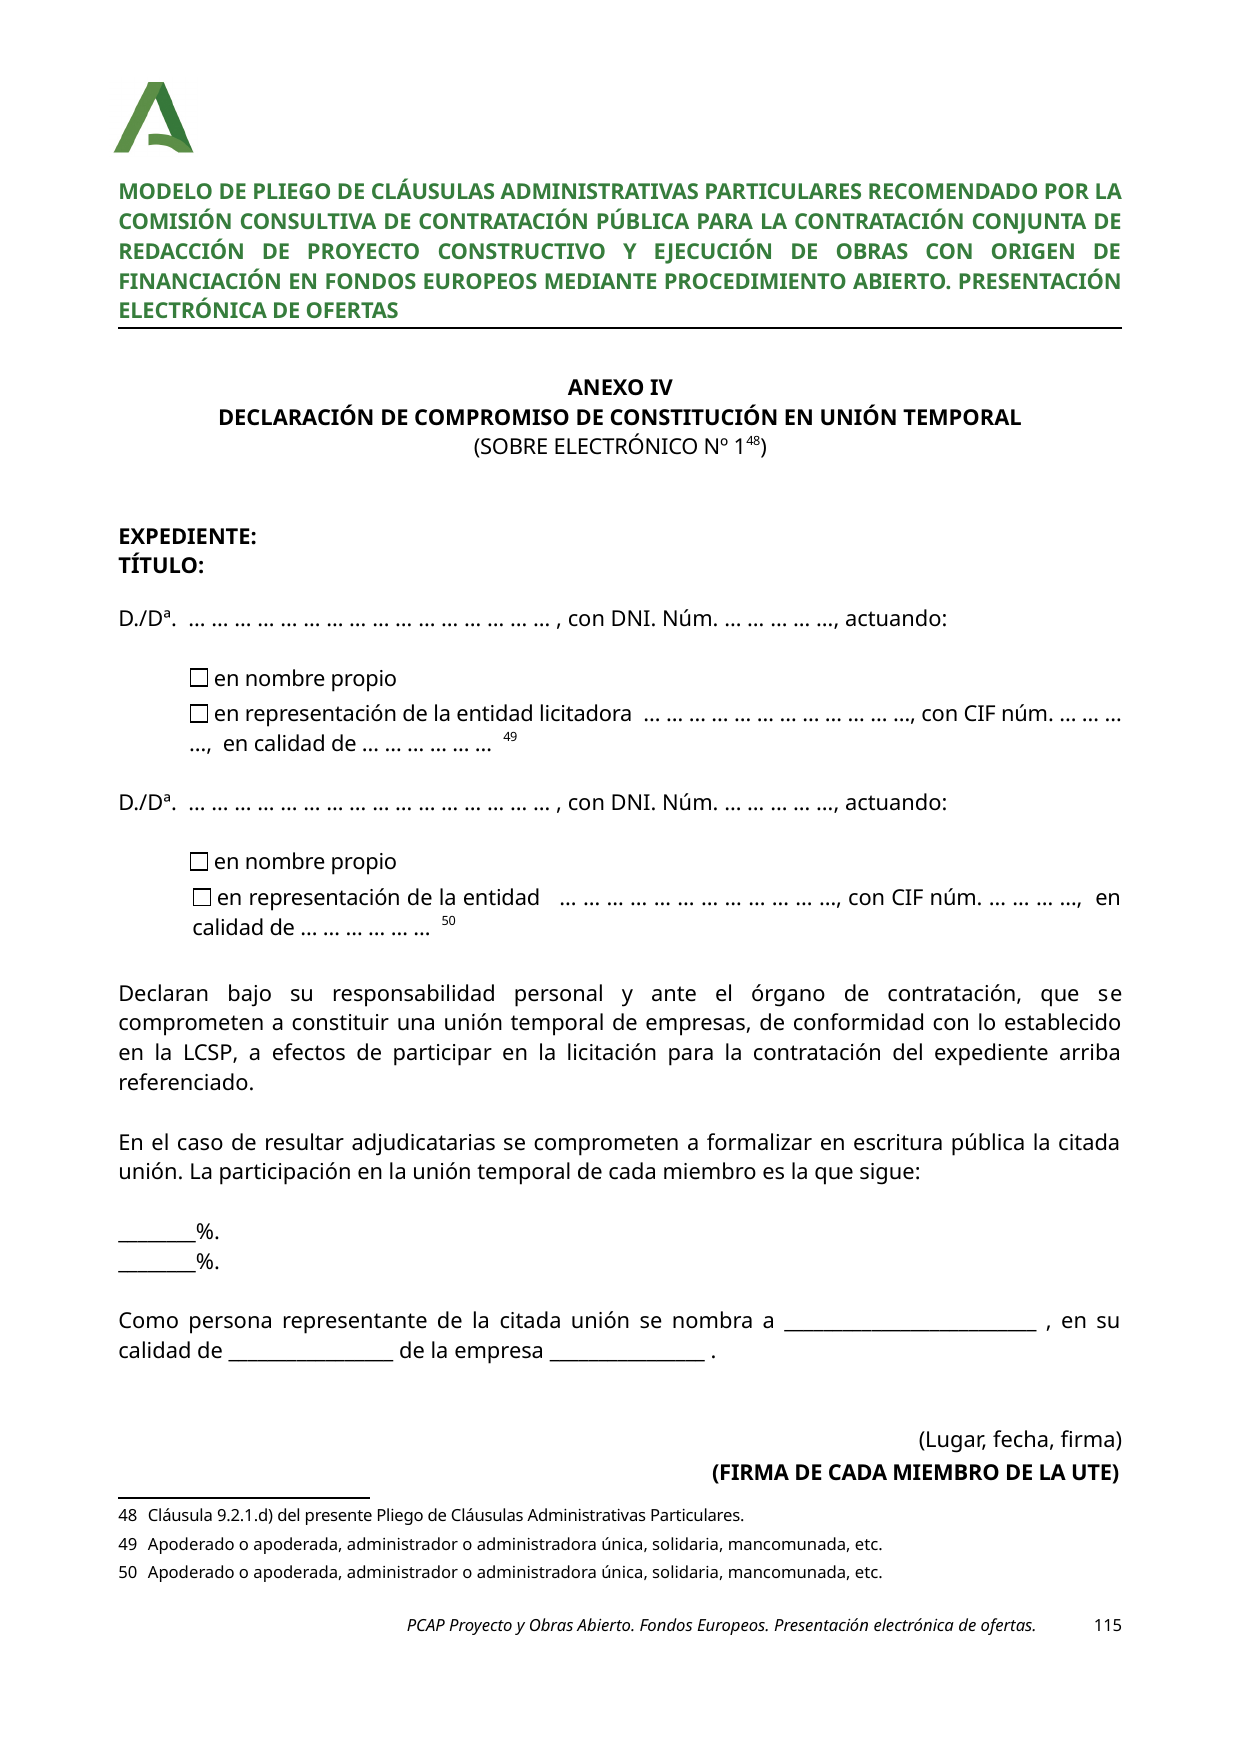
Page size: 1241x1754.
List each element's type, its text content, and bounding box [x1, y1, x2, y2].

text MODELO DE PLIEGO DE CLÁUSULAS ADMINISTRATIVAS PARTICULARES RECOMENDADO POR LA COMISIÓN CONSULTIVA DE CONTRATACIÓN PÚBLICA PARA LA CONTRATACIÓN CONJUNTA DE REDACCIÓN DE PROYECTO CONSTRUCTIVO Y EJECUCIÓN DE OBRAS CON ORIGEN DE FINANCIACIÓN EN FONDOS EUROPEOS MEDIANTE PROCEDIMIENTO ABIERTO. PRESENTACIÓN ELECTRÓNICA DE OFERTAS [118, 176, 1122, 327]
text Apoderado o apoderada, administrador o administradora única, solidaria, mancomunada, etc. [118, 1532, 1122, 1555]
text En el caso de resultar adjudicatarias se comprometen a formalizar en escritura pública la citada unión. La participación en la unión temporal de cada miembro es la que sigue: [118, 1127, 1122, 1186]
text EXPEDIENTE: [118, 521, 1122, 551]
text ________%. [118, 1216, 1122, 1246]
text ANEXO IV [118, 372, 1122, 402]
picture [109, 77, 198, 157]
text en representación de la entidad licitadora … … … … … … … … … … … …, con CIF núm. … … … …, en calidad de … … … … … … [189, 698, 1122, 758]
text (Lugar, fecha, firma) [118, 1424, 1122, 1454]
text en nombre propio [189, 846, 1122, 876]
text D./Dª. … … … … … … … … … … … … … … … … , con DNI. Núm. … … … … …, actuando: [118, 603, 1122, 633]
text (FIRMA DE CADA MIEMBRO DE LA UTE) [118, 1454, 1122, 1490]
text Declaran bajo su responsabilidad personal y ante el órgano de contratación, que se comprometen a constituir una unión temporal de empresas, de conformidad con lo establecido en la LCSP, a efectos de participar en la licitación para la contratación del expediente arriba referenciado. [118, 978, 1122, 1097]
text Como persona representante de la citada unión se nombra a __________________________ , en su calidad de _________________ de la empresa ________________ . [118, 1305, 1122, 1365]
text Cláusula 9.2.1.d) del presente Pliego de Cláusulas Administrativas Particulares. [118, 1504, 1122, 1526]
text en nombre propio [189, 663, 1122, 692]
text Apoderado o apoderada, administrador o administradora única, solidaria, mancomunada, etc. [118, 1561, 1122, 1584]
text en representación de la entidad … … … … … … … … … … … …, con CIF núm. … … … …, en calidad de … … … … … … [192, 882, 1122, 942]
text ________%. [118, 1246, 1122, 1276]
text (SOBRE ELECTRÓNICO Nº 1) [118, 431, 1122, 461]
text TÍTULO: [118, 551, 1122, 580]
text DECLARACIÓN DE COMPROMISO DE CONSTITUCIÓN EN UNIÓN TEMPORAL [118, 402, 1122, 431]
text D./Dª. … … … … … … … … … … … … … … … … , con DNI. Núm. … … … … …, actuando: [118, 787, 1122, 817]
